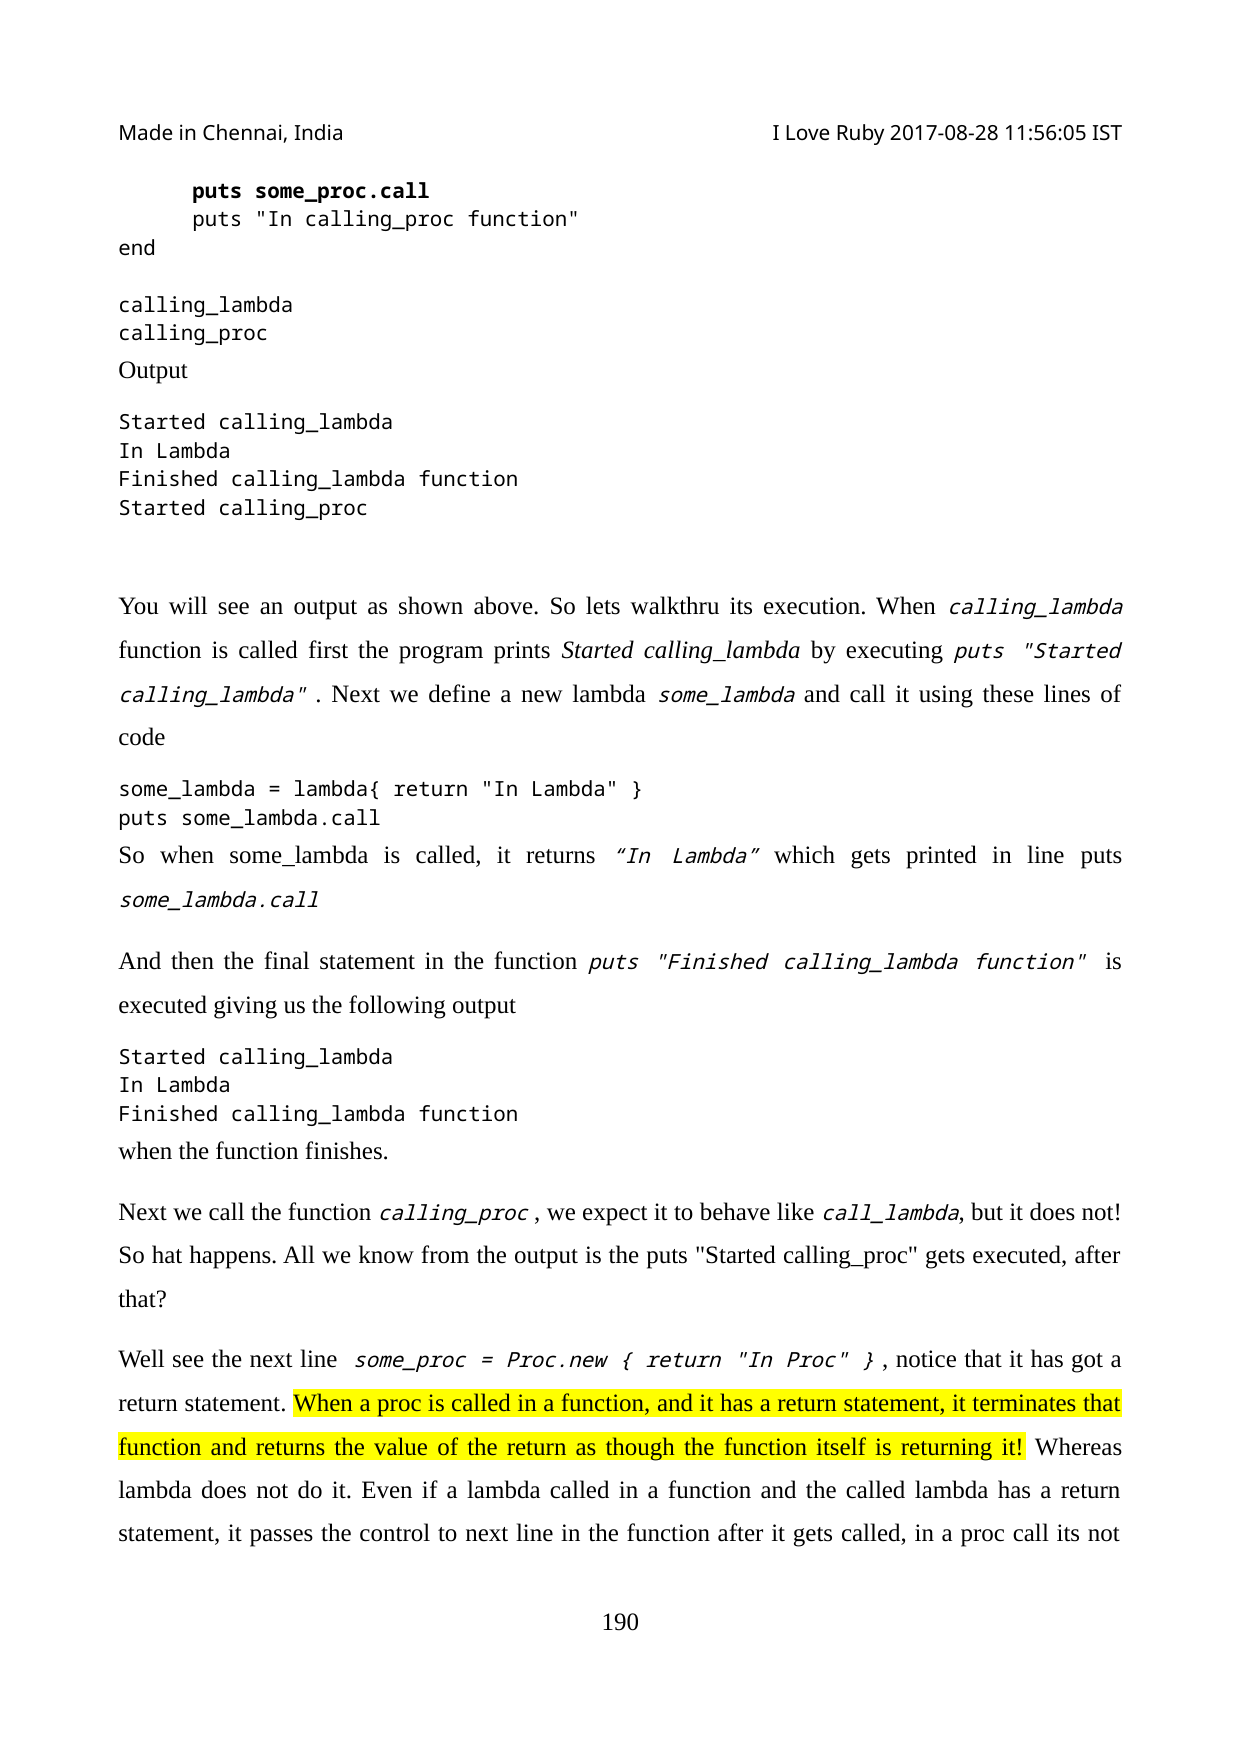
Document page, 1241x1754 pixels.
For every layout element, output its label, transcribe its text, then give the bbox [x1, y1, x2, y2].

text In Lambda [118, 1070, 1122, 1099]
text calling_lambda [118, 290, 1122, 318]
text Started calling_proc [118, 493, 1122, 521]
text end [118, 233, 1122, 261]
text Output [118, 356, 1122, 384]
text Well see the next line some_proc = Proc.new { return "In Proc" } , notice that it has got a return statement. When a proc is called in a function, and it has a return statement, it terminates that function and returns the value of the return as though the function itself is returning it! Whereas lambda does not do it. Even if a lambda called in a function and the called lambda has a return statement, it passes the control to next line in the function after it gets called, in a proc call its not [118, 1344, 1122, 1547]
text some_lambda = lambda{ return "In Lambda" } [118, 774, 1122, 803]
text Finished calling_lambda function [118, 1099, 1122, 1127]
text puts some_lambda.call [118, 803, 1122, 831]
text Finished calling_lambda function [118, 464, 1122, 493]
text puts "In calling_proc function" [118, 204, 1122, 233]
text Next we call the function calling_proc , we expect it to behave like call_lambda, but it does not! So hat happens. All we know from the output is the puts "Started calling_proc" gets executed, after that? [118, 1197, 1122, 1312]
text In Lambda [118, 436, 1122, 464]
text So when some_lambda is called, it returns “In Lambda” which gets printed in line puts some_lambda.call [118, 840, 1122, 913]
text Started calling_lambda [118, 1042, 1122, 1070]
text when the function finishes. [118, 1136, 1122, 1165]
text And then the final statement in the function puts "Finished calling_lambda function" is executed giving us the following output [118, 946, 1122, 1018]
text You will see an output as shown above. So lets walkthru its execution. When calling_lambda function is called first the program prints Started calling_lambda by executing puts "Started calling_lambda" . Next we define a new lambda some_lambda and call it using these lines of code [118, 591, 1122, 751]
text Started calling_lambda [118, 407, 1122, 436]
text calling_proc [118, 318, 1122, 347]
text puts some_proc.call [118, 176, 1122, 204]
